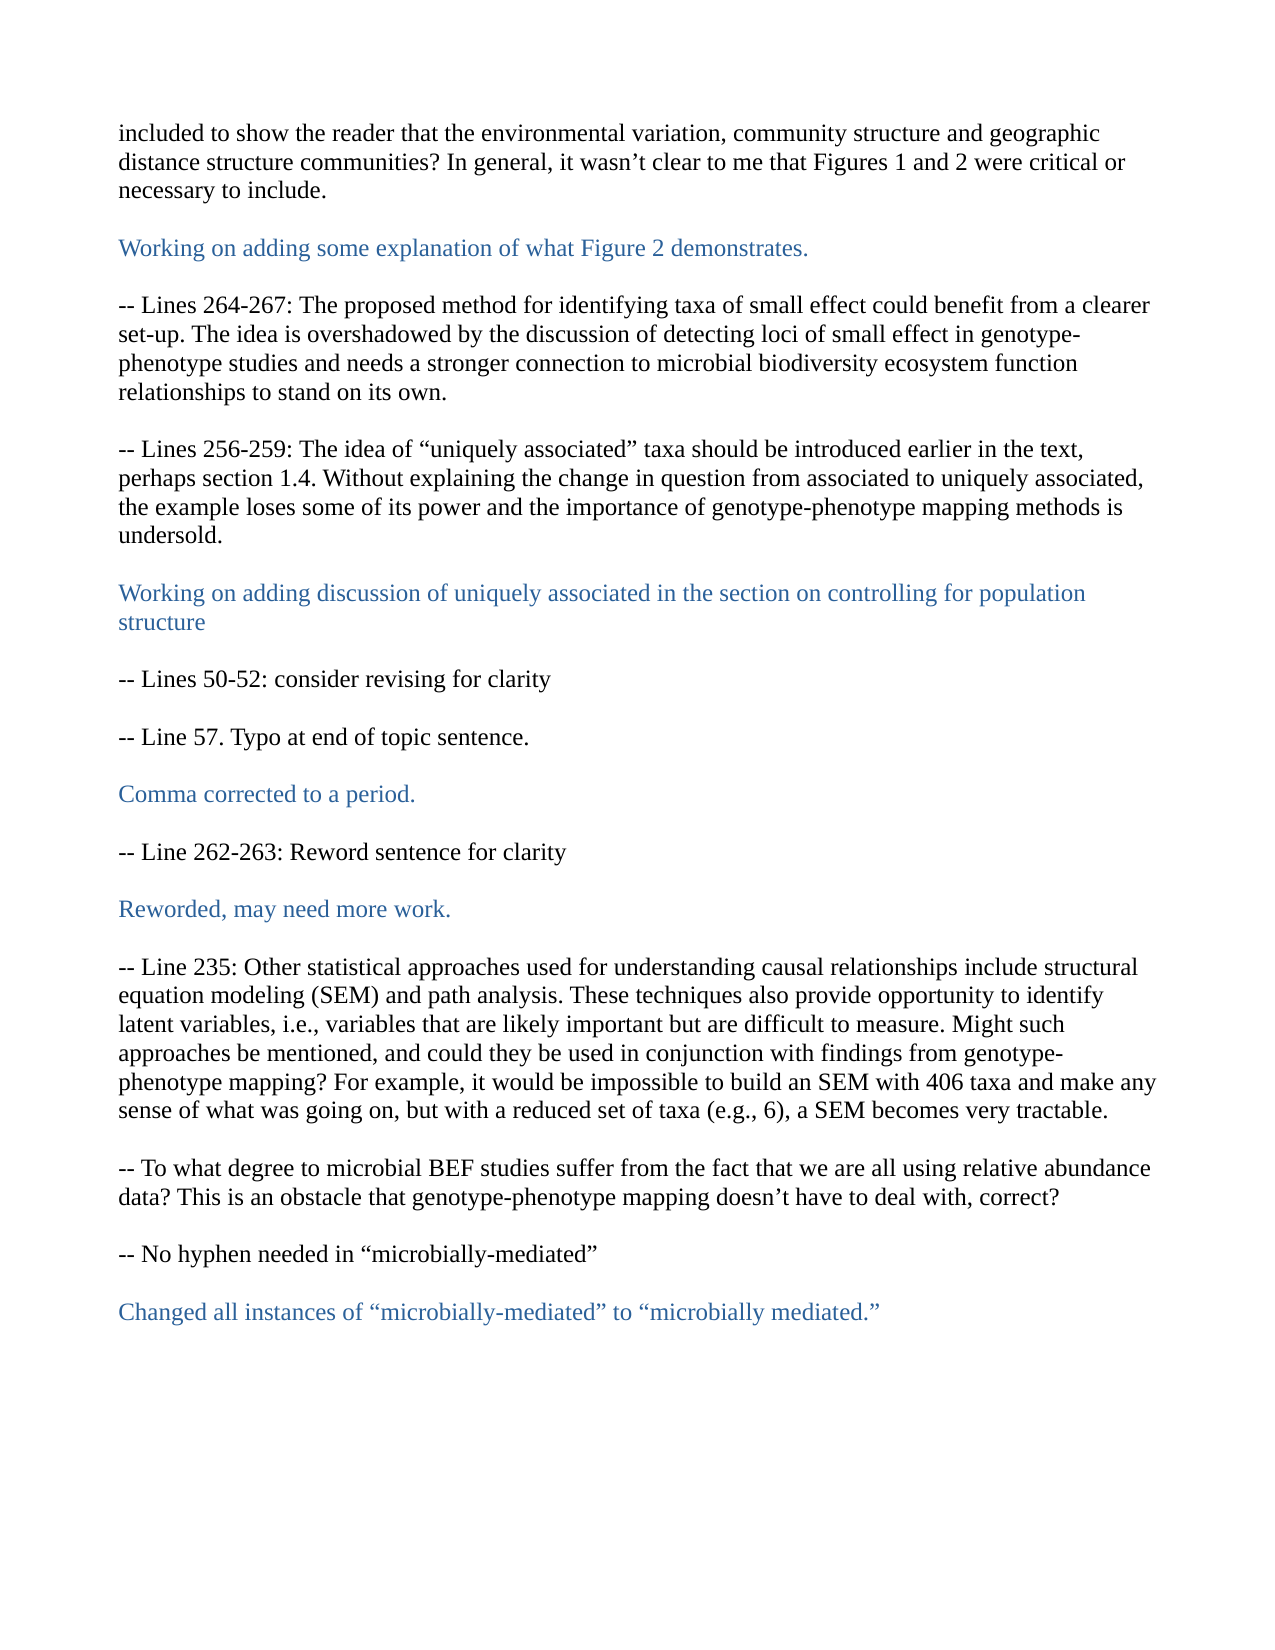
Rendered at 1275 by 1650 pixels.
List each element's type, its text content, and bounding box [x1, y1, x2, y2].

text Changed all instances of “microbially-mediated” to “microbially mediated.” [118, 1297, 1157, 1326]
text -- To what degree to microbial BEF studies suffer from the fact that we are all using relative abundance data? This is an obstacle that genotype-phenotype mapping doesn’t have to deal with, correct? [118, 1153, 1157, 1211]
text -- Line 235: Other statistical approaches used for understanding causal relationships include structural equation modeling (SEM) and path analysis. These techniques also provide opportunity to identify latent variables, i.e., variables that are likely important but are difficult to measure. Might such approaches be mentioned, and could they be used in conjunction with findings from genotype-phenotype mapping? For example, it would be impossible to build an SEM with 406 taxa and make any sense of what was going on, but with a reduced set of taxa (e.g., 6), a SEM becomes very tractable. [118, 952, 1157, 1124]
text included to show the reader that the environmental variation, community structure and geographic distance structure communities? In general, it wasn’t clear to me that Figures 1 and 2 were critical or necessary to include. [118, 118, 1157, 204]
text -- Lines 264-267: The proposed method for identifying taxa of small effect could benefit from a clearer set-up. The idea is overshadowed by the discussion of detecting loci of small effect in genotype-phenotype studies and needs a stronger connection to microbial biodiversity ecosystem function relationships to stand on its own. [118, 291, 1157, 406]
text -- Line 57. Typo at end of topic sentence. [118, 722, 1157, 751]
text -- Lines 256-259: The idea of “uniquely associated” taxa should be introduced earlier in the text, perhaps section 1.4. Without explaining the change in question from associated to uniquely associated, the example loses some of its power and the importance of genotype-phenotype mapping methods is undersold. [118, 434, 1157, 549]
text Reworded, may need more work. [118, 894, 1157, 923]
text Comma corrected to a period. [118, 779, 1157, 808]
text -- No hyphen needed in “microbially-mediated” [118, 1239, 1157, 1268]
text Working on adding some explanation of what Figure 2 demonstrates. [118, 233, 1157, 262]
text -- Line 262-263: Reword sentence for clarity [118, 837, 1157, 866]
text -- Lines 50-52: consider revising for clarity [118, 664, 1157, 693]
text Working on adding discussion of uniquely associated in the section on controlling for population structure [118, 578, 1157, 636]
